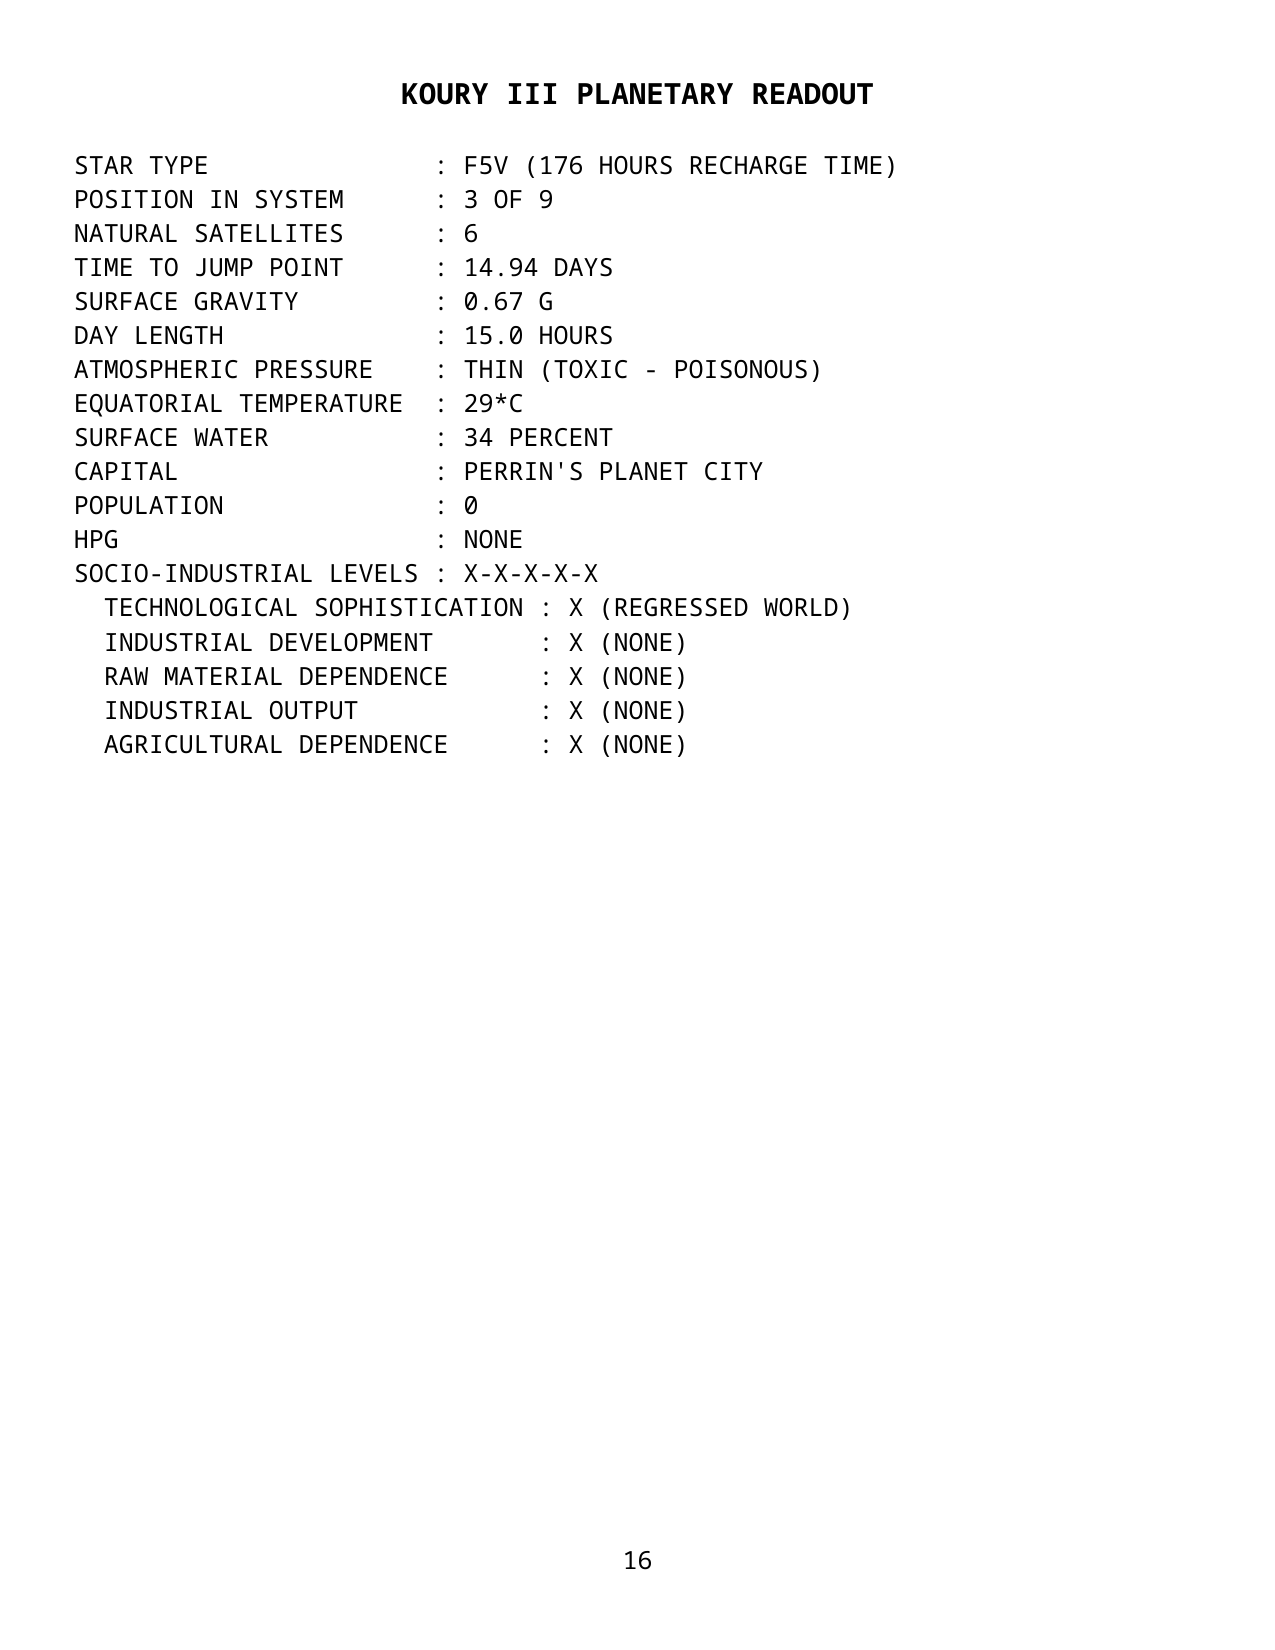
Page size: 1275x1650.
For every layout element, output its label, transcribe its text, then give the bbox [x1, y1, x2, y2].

text ATMOSPHERIC PRESSURE : THIN (TOXIC - POISONOUS) [73, 352, 1201, 386]
text RAW MATERIAL DEPENDENCE : X (NONE) [73, 658, 1201, 692]
text POPULATION : 0 [73, 488, 1201, 522]
text SOCIO-INDUSTRIAL LEVELS : X-X-X-X-X [73, 556, 1201, 590]
text INDUSTRIAL OUTPUT : X (NONE) [73, 692, 1201, 726]
text AGRICULTURAL DEPENDENCE : X (NONE) [73, 726, 1201, 760]
text SURFACE WATER : 34 PERCENT [73, 420, 1201, 454]
text TIME TO JUMP POINT : 14.94 DAYS [73, 249, 1201, 283]
text STAR TYPE : F5V (176 HOURS RECHARGE TIME) POSITION IN SYSTEM : 3 OF 9 [73, 147, 1201, 215]
text HPG : NONE [73, 522, 1201, 556]
text NATURAL SATELLITES : 6 [73, 215, 1201, 249]
text CAPITAL : PERRIN'S PLANET CITY [73, 454, 1201, 488]
subtitle KOURY III PLANETARY READOUT [73, 73, 1201, 113]
text DAY LENGTH : 15.0 HOURS [73, 318, 1201, 352]
text TECHNOLOGICAL SOPHISTICATION : X (REGRESSED WORLD) [73, 590, 1201, 624]
text INDUSTRIAL DEVELOPMENT : X (NONE) [73, 624, 1201, 658]
text SURFACE GRAVITY : 0.67 G [73, 283, 1201, 318]
text EQUATORIAL TEMPERATURE : 29*C [73, 386, 1201, 420]
